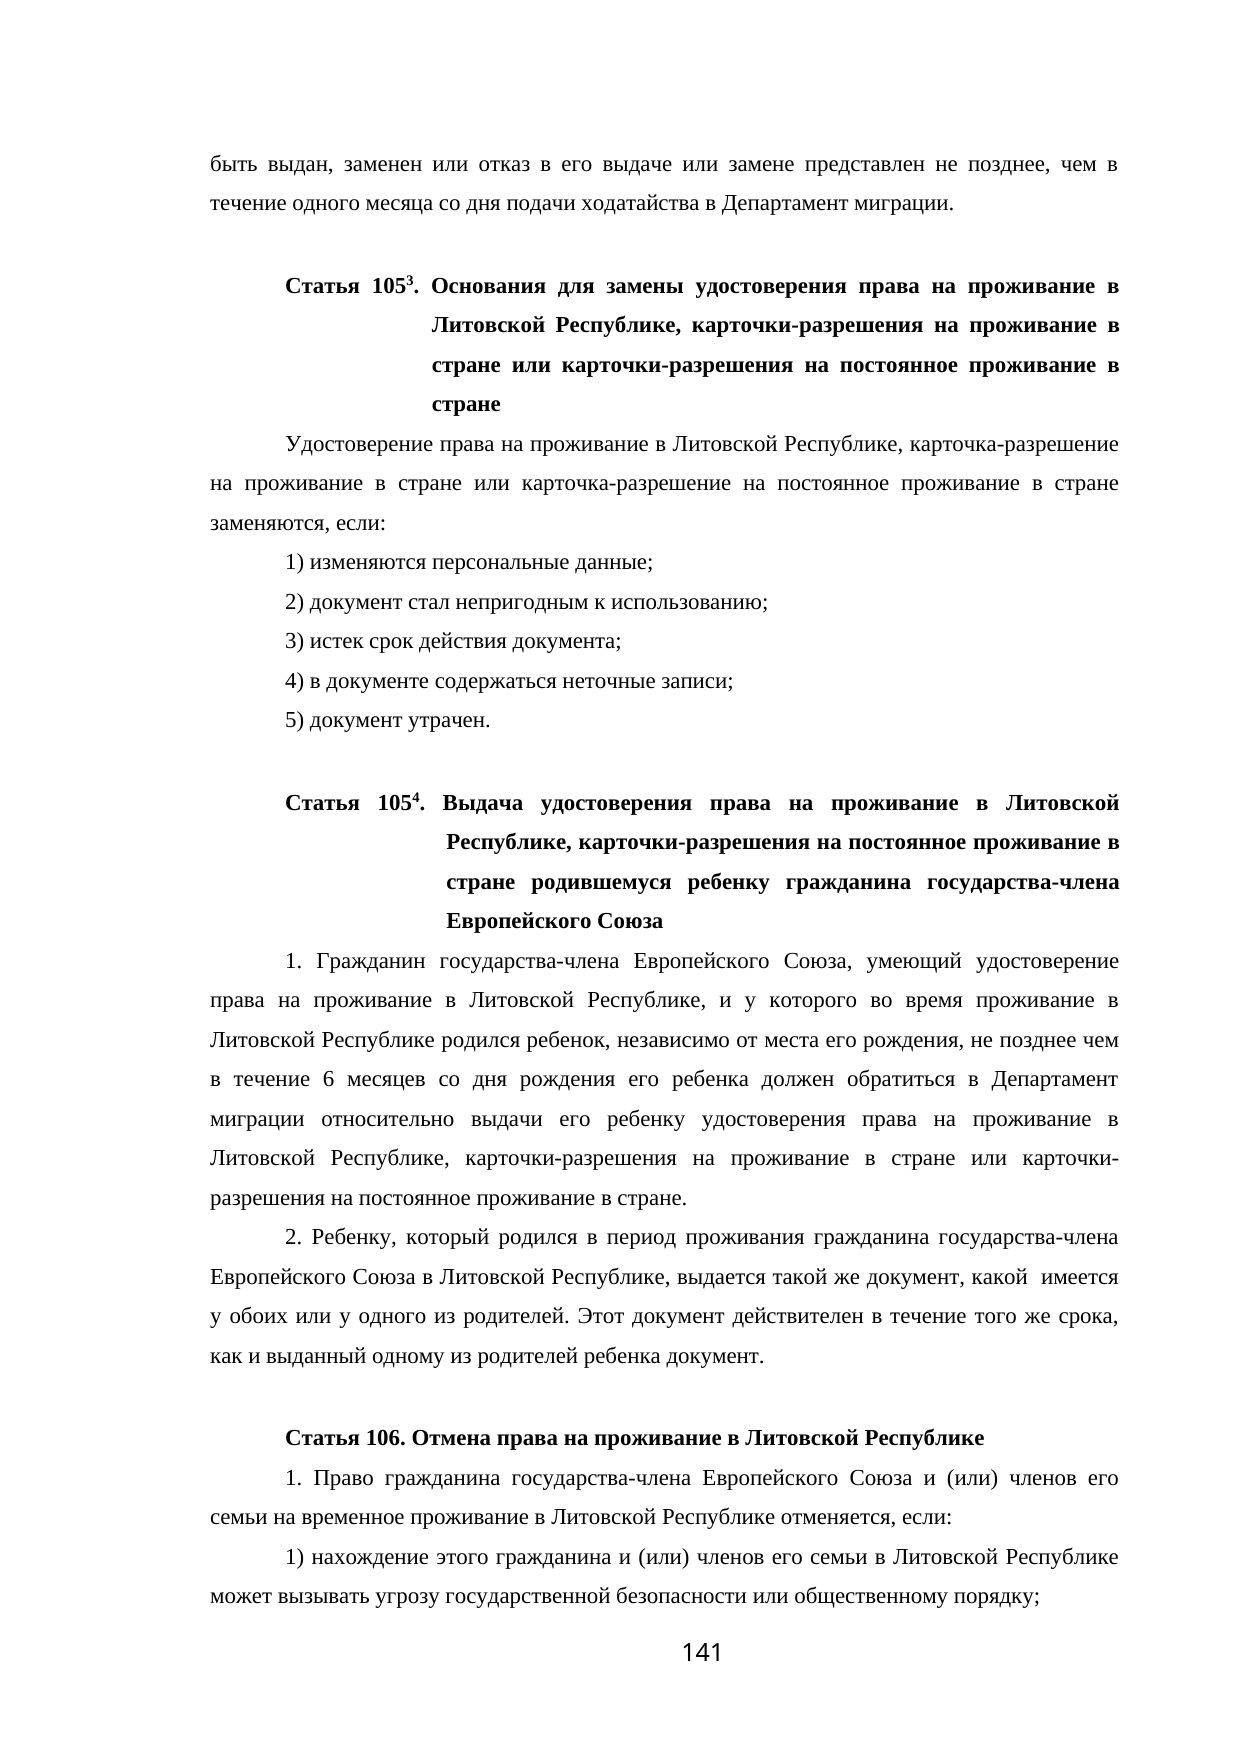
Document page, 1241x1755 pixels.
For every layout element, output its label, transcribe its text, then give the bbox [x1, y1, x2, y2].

text Статья 106. Отмена права на проживание в Литовской Республике [210, 1424, 1120, 1451]
text 2. Ребенку, который родился в период проживания гражданина государства-члена Европейского Союза в Литовской Республике, выдается такой же документ, какой имеется у обоих или у одного из родителей. Этот документ действителен в течение того же срока, как и выданный одному из родителей ребенка документ. [210, 1223, 1120, 1368]
text 4) в документе содержаться неточные записи; [210, 667, 1120, 693]
text 5) документ утрачен. [210, 706, 1120, 733]
text 3) истек срок действия документа; [210, 627, 1120, 654]
text Статья 1054. Выдача удостоверения права на проживание в Литовской Республике, карточки-разрешения на постоянное проживание в стране родившемуся ребенку гражданина государства-члена Европейского Союза [285, 789, 1120, 934]
text Статья 1053. Основания для замены удостоверения права на проживание в Литовской Республике, карточки-разрешения на проживание в стране или карточки-разрешения на постоянное проживание в стране [285, 272, 1120, 417]
text 1) изменяются персональные данные; [210, 548, 1120, 575]
text 1. Гражданин государства-члена Европейского Союза, умеющий удостоверение права на проживание в Литовской Республике, и у которого во время проживание в Литовской Республике родился ребенок, независимо от места его рождения, не позднее чем в течение 6 месяцев со дня рождения его ребенка должен обратиться в Департамент миграции относительно выдачи его ребенку удостоверения права на проживание в Литовской Республике, карточки-разрешения на проживание в стране или карточки-разрешения на постоянное проживание в стране. [210, 947, 1120, 1210]
text 1. Право гражданина государства-члена Европейского Союза и (или) членов его семьи на временное проживание в Литовской Республике отменяется, если: [210, 1464, 1120, 1529]
text 2) документ стал непригодным к использованию; [210, 588, 1120, 614]
text 1) нахождение этого гражданина и (или) членов его семьи в Литовской Республике может вызывать угрозу государственной безопасности или общественному порядку; [210, 1543, 1120, 1608]
text Удостоверение права на проживание в Литовской Республике, карточка-разрешение на проживание в стране или карточка-разрешение на постоянное проживание в стране заменяются, если: [210, 430, 1120, 535]
text быть выдан, заменен или отказ в его выдаче или замене представлен не позднее, чем в течение одного месяца со дня подачи ходатайства в Департамент миграции. [210, 150, 1120, 216]
